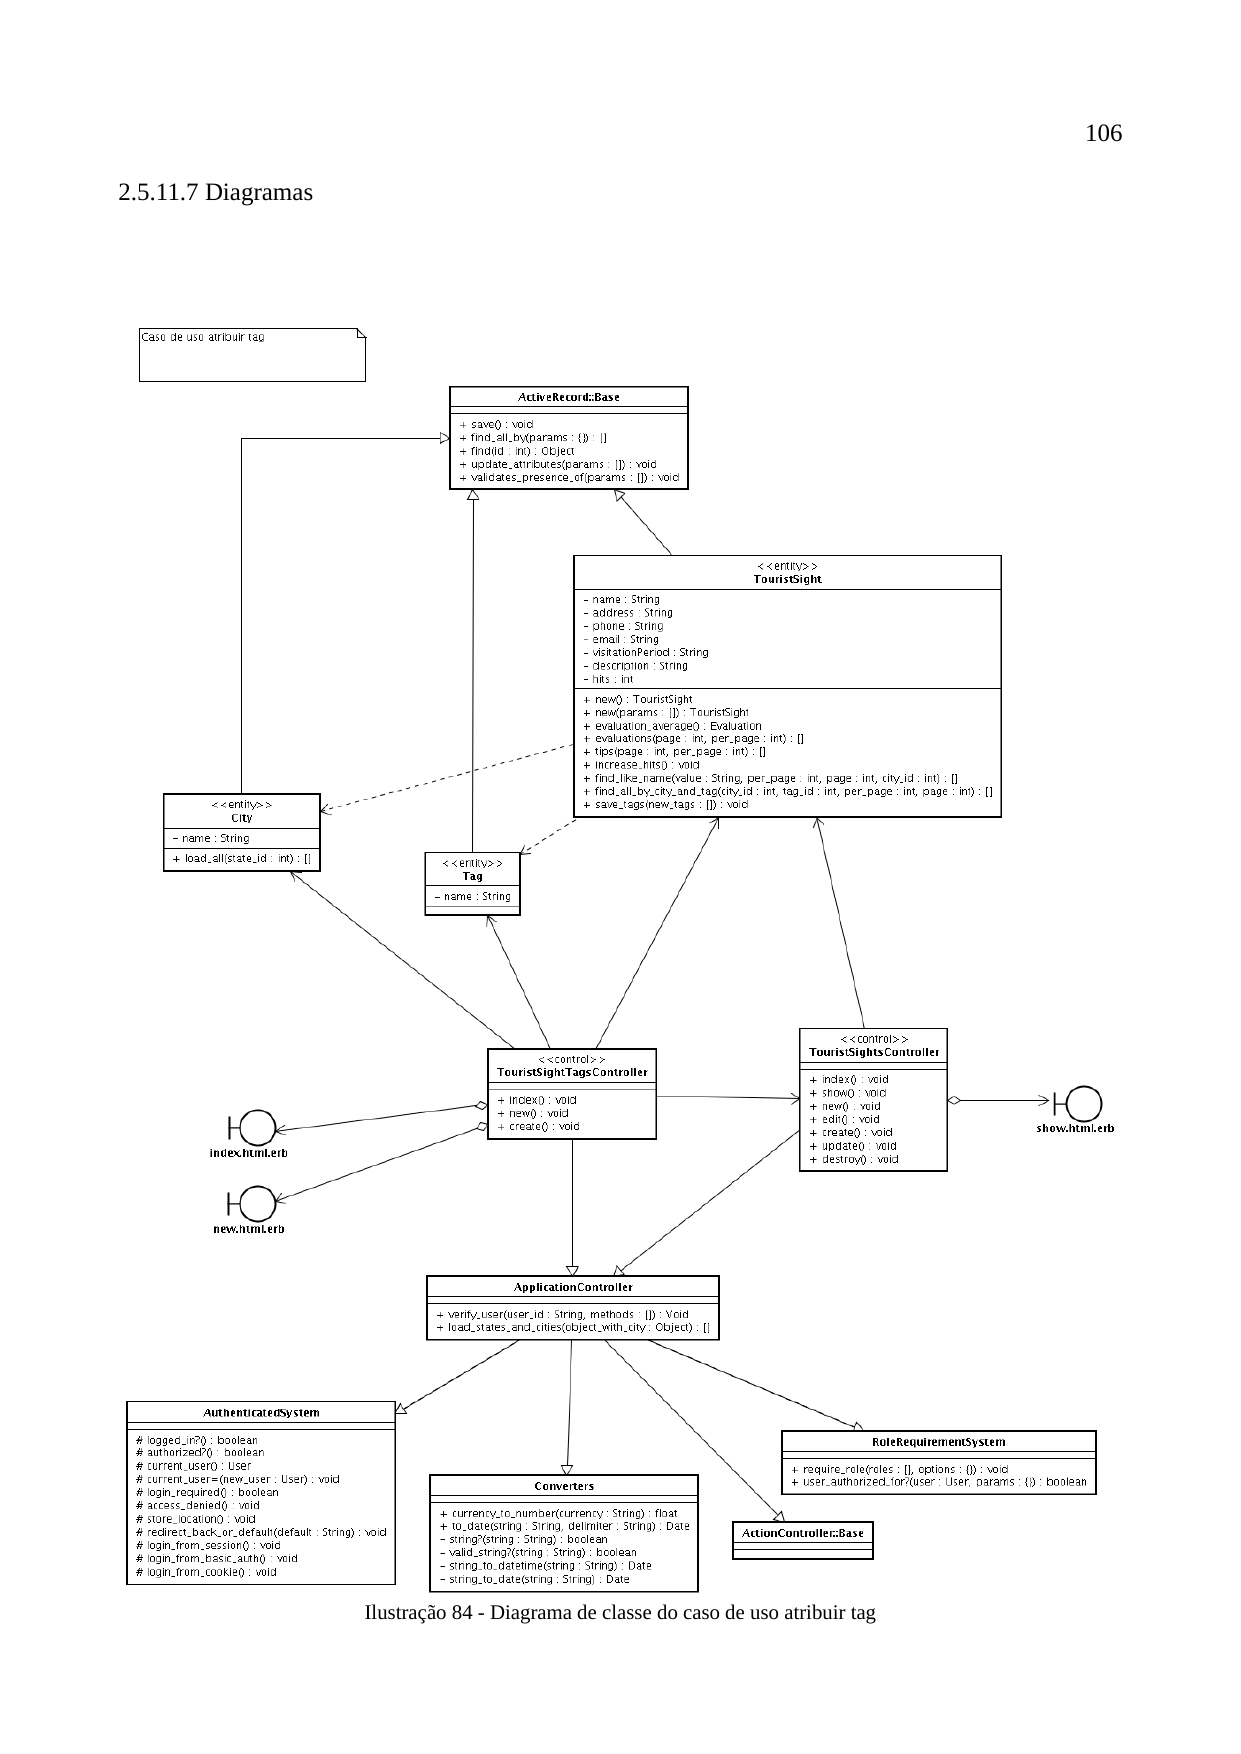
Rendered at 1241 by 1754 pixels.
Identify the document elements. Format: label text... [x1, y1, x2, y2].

picture [118, 319, 1123, 1600]
text Ilustração 84 - Diagrama de classe do caso de uso atribuir tag [118, 1600, 1122, 1624]
subtitle Diagramas [118, 177, 1122, 206]
